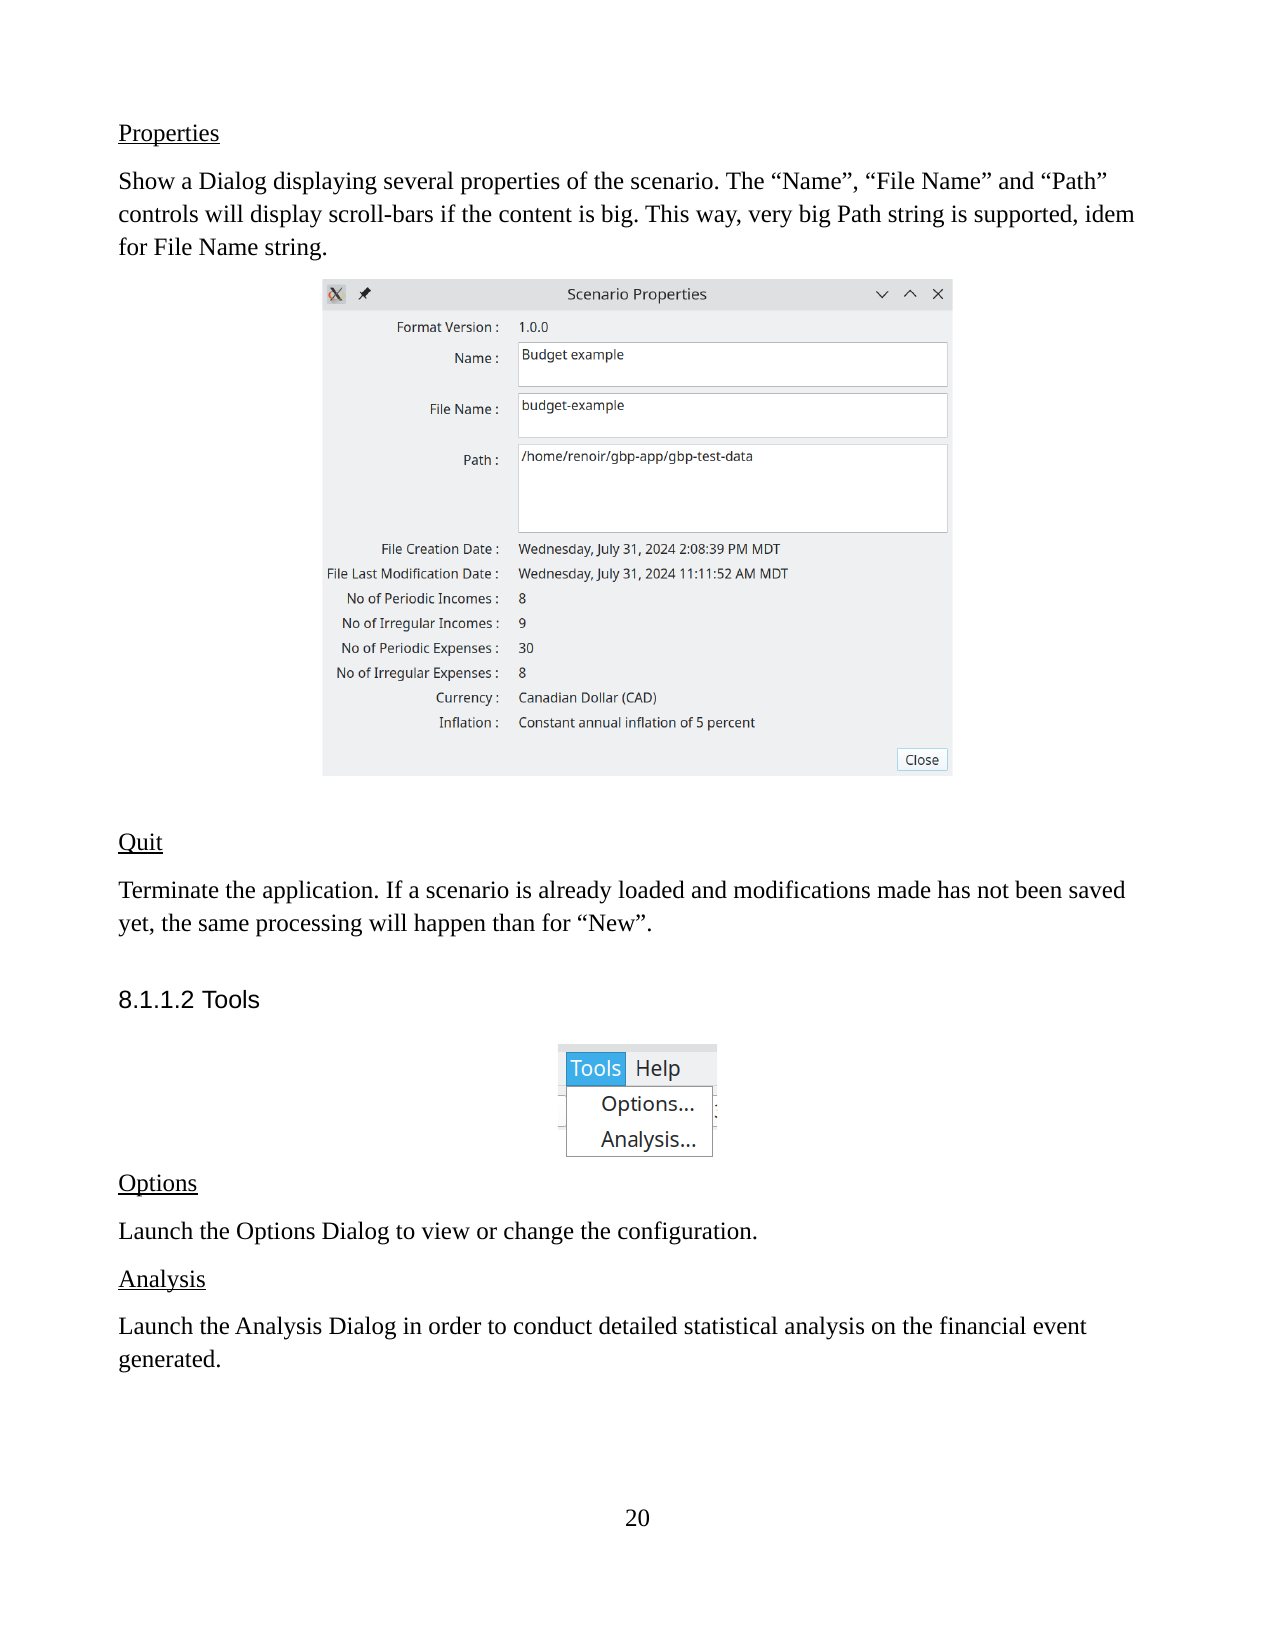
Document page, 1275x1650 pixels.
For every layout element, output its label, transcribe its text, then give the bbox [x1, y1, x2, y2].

picture [557, 1044, 718, 1165]
subtitle Tools [118, 985, 1157, 1014]
text Launch the Options Dialog to view or change the configuration. [118, 1216, 1157, 1245]
text Quit [118, 827, 1157, 856]
text Terminate the application. If a scenario is already loaded and modifications made has not been saved yet, the same processing will happen than for “New”. [118, 875, 1157, 937]
text Analysis [118, 1264, 1157, 1292]
picture [322, 279, 953, 776]
text Properties [118, 118, 1157, 147]
text Show a Dialog displaying several properties of the scenario. The “Name”, “File Name” and “Path” controls will display scroll-bars if the content is big. This way, very big Path string is supported, idem for File Name string. [118, 166, 1157, 261]
text Options [118, 1165, 1157, 1197]
text Launch the Analysis Dialog in order to conduct detailed statistical analysis on the financial event generated. [118, 1311, 1157, 1373]
